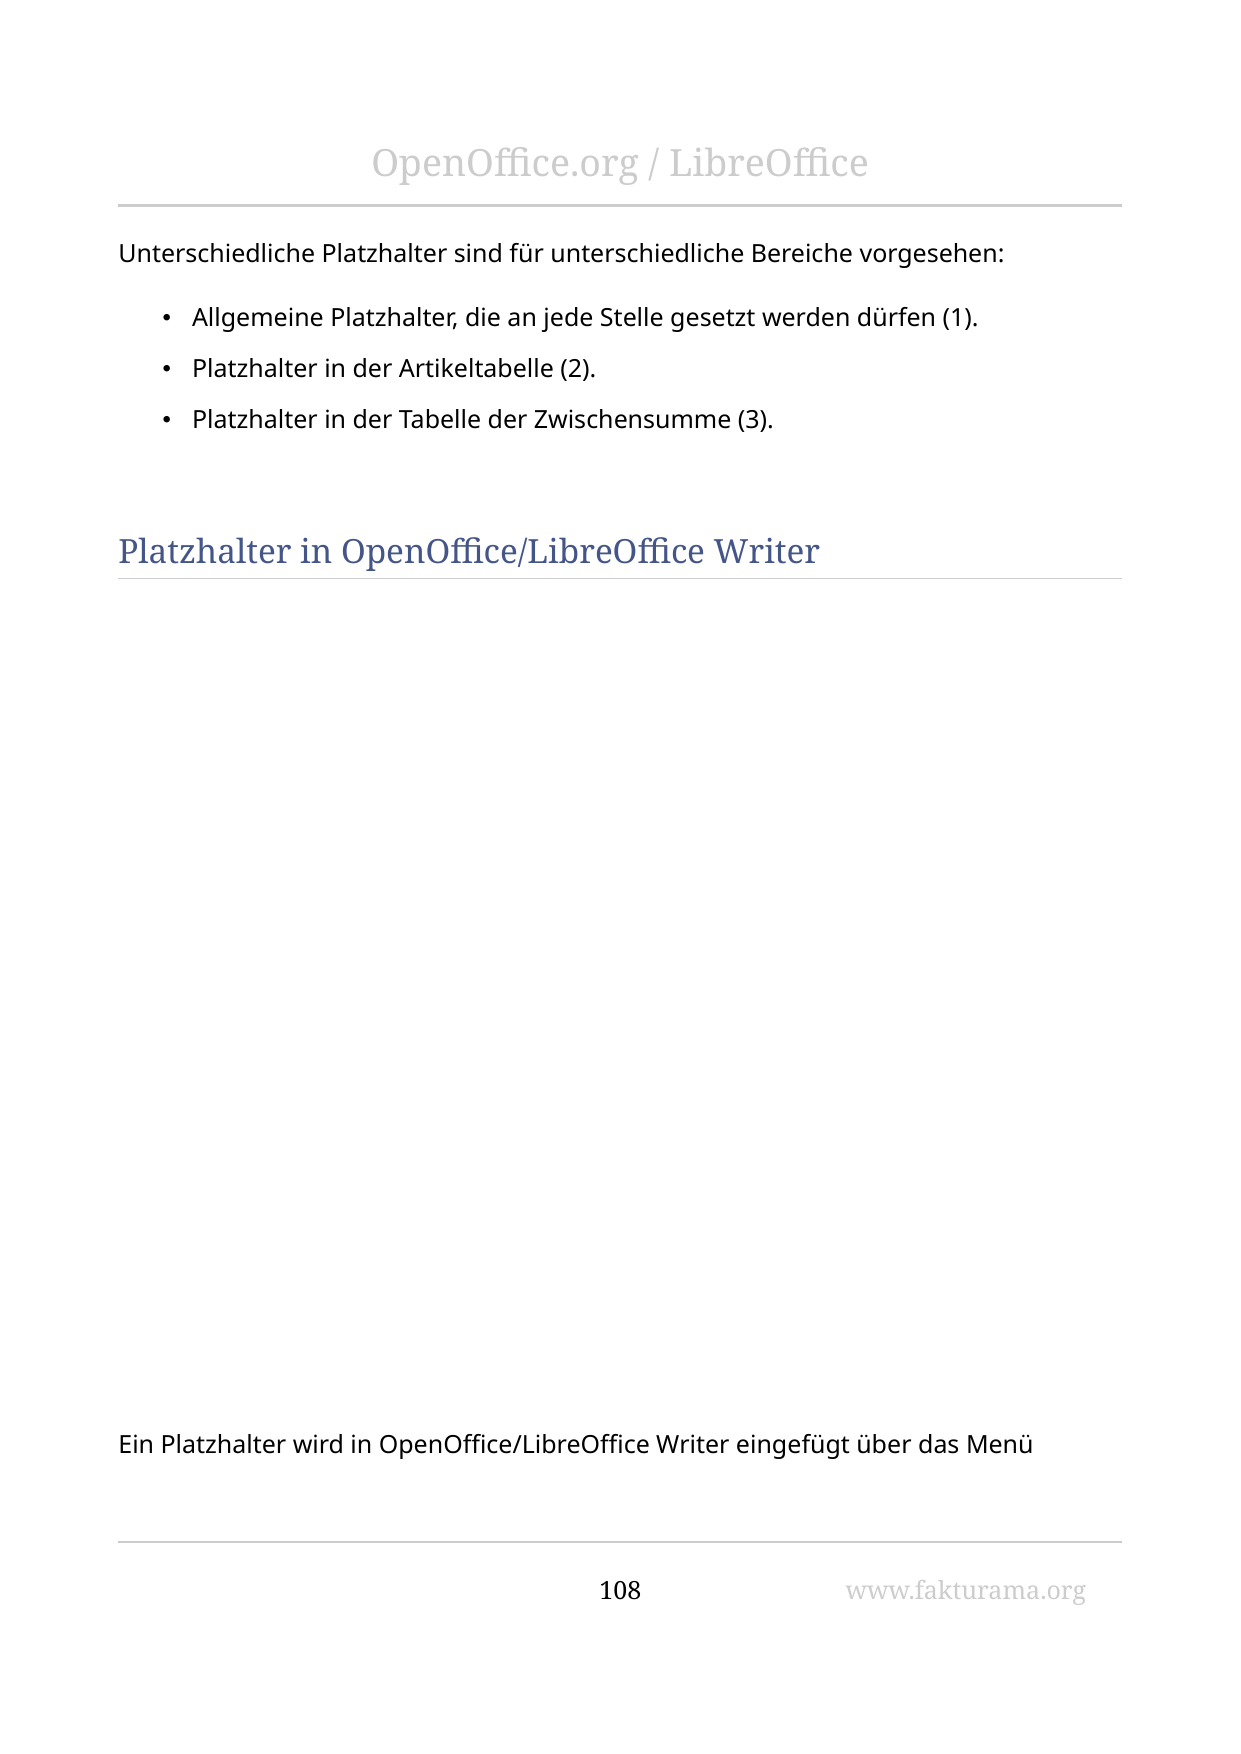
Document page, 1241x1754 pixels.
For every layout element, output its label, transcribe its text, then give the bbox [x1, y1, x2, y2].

text Unterschiedliche Platzhalter sind für unterschiedliche Bereiche vorgesehen: [118, 236, 1122, 270]
list Allgemeine Platzhalter, die an jede Stelle gesetzt werden dürfen (1). [162, 300, 1122, 334]
list Platzhalter in der Tabelle der Zwischensumme (3). [162, 402, 1122, 436]
list Platzhalter in der Artikeltabelle (2). [162, 351, 1122, 385]
text Ein Platzhalter wird in OpenOffice/LibreOffice Writer eingefügt über das Menü [118, 1427, 1122, 1461]
subtitle Platzhalter in OpenOffice/LibreOffice Writer [118, 528, 1122, 578]
